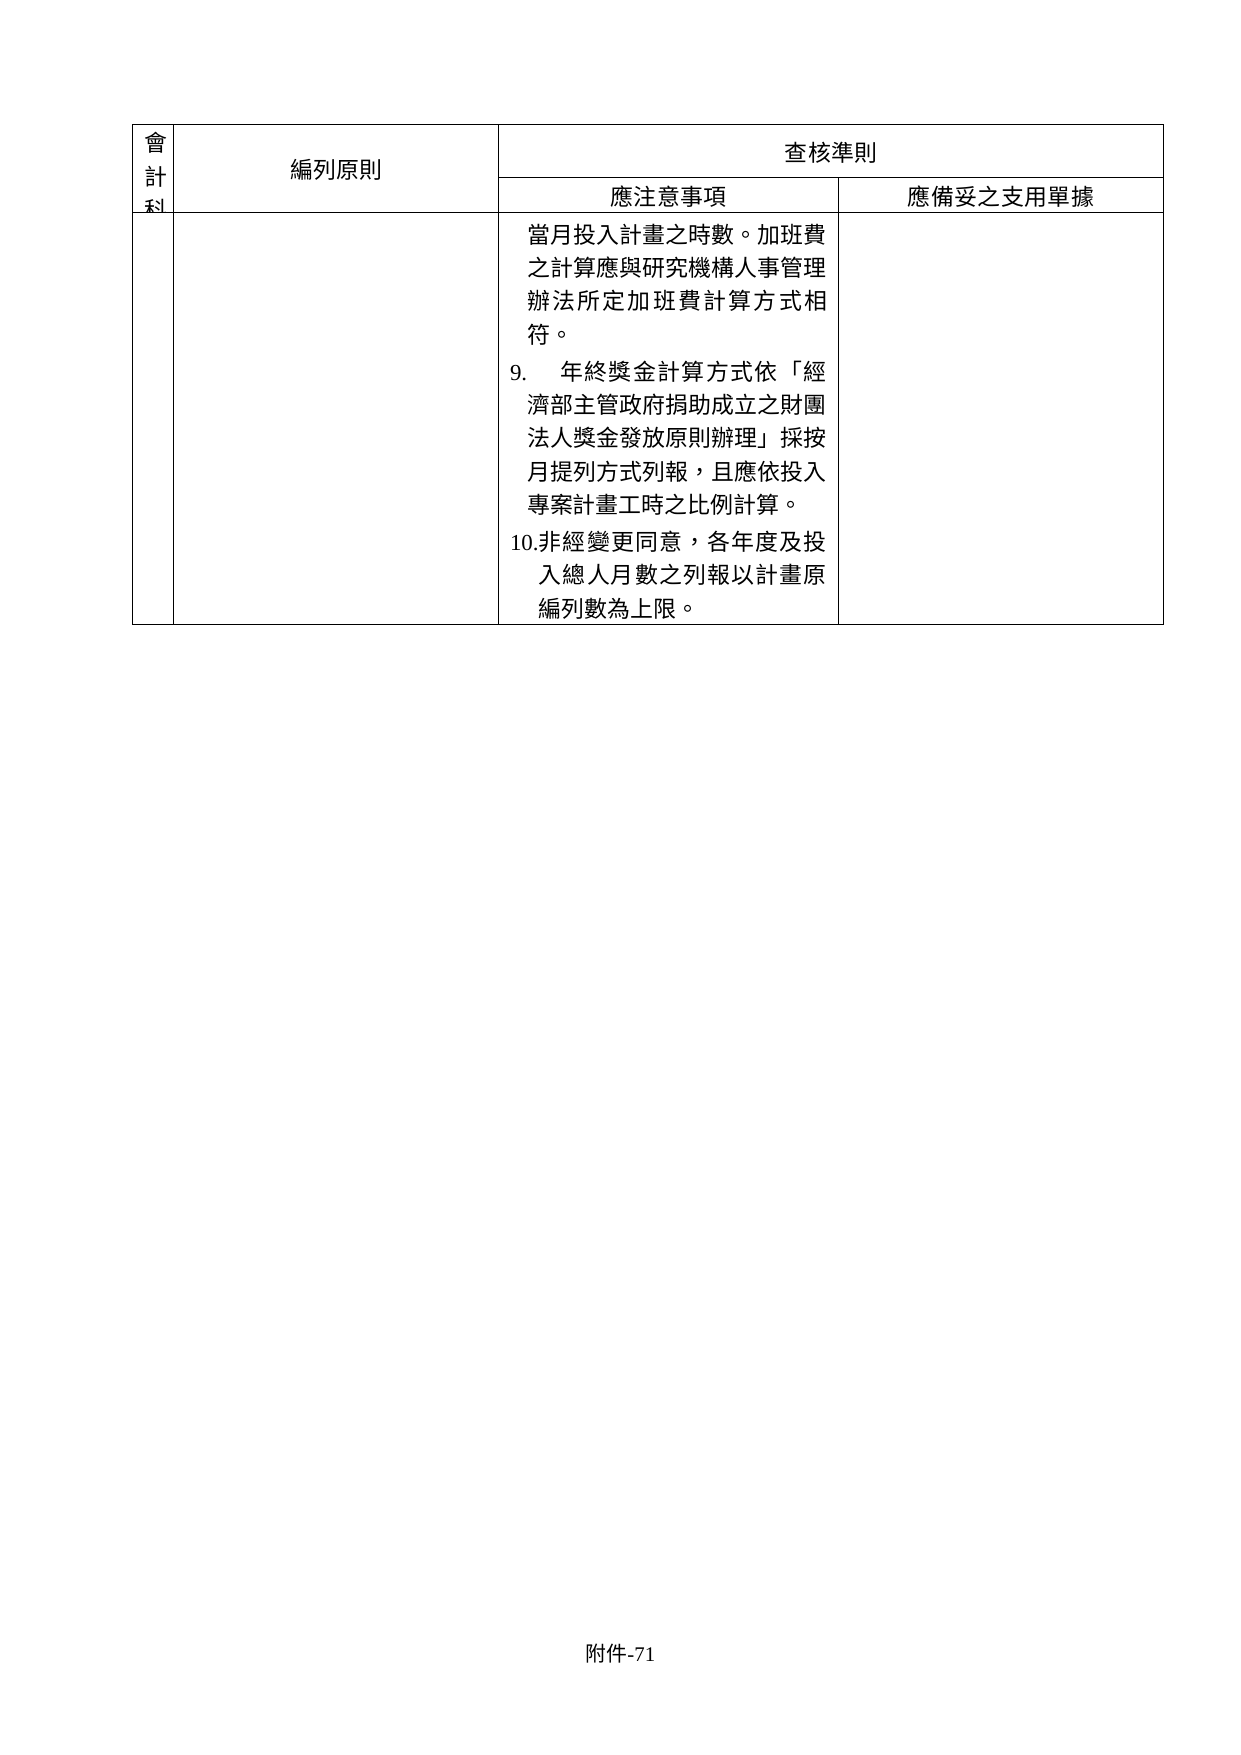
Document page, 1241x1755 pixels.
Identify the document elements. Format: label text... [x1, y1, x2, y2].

table_cell [133, 213, 173, 624]
table_cell 應注意事項 [499, 178, 838, 212]
table_cell 應備妥之支用單據 [839, 178, 1163, 212]
table_cell [839, 213, 1163, 624]
table_header 查核準則 [499, 125, 1163, 177]
table_header 會計科目 [133, 125, 173, 212]
table_cell [174, 213, 498, 624]
table_header 編列原則 [174, 125, 498, 212]
table_cell 當月投入計畫之時數。加班費之計算應與研究機構人事管理辦法所定加班費計算方式相符。 年終獎金計算方式依「經濟部主管政府捐助成立之財團法人獎金發放原則辦理」採按月提列方式列報，且應依投入專案計畫工時之比例計算。 非經變更同意，各年度及投入總人月數之列報以計畫原編列數為上限。 [499, 213, 838, 624]
